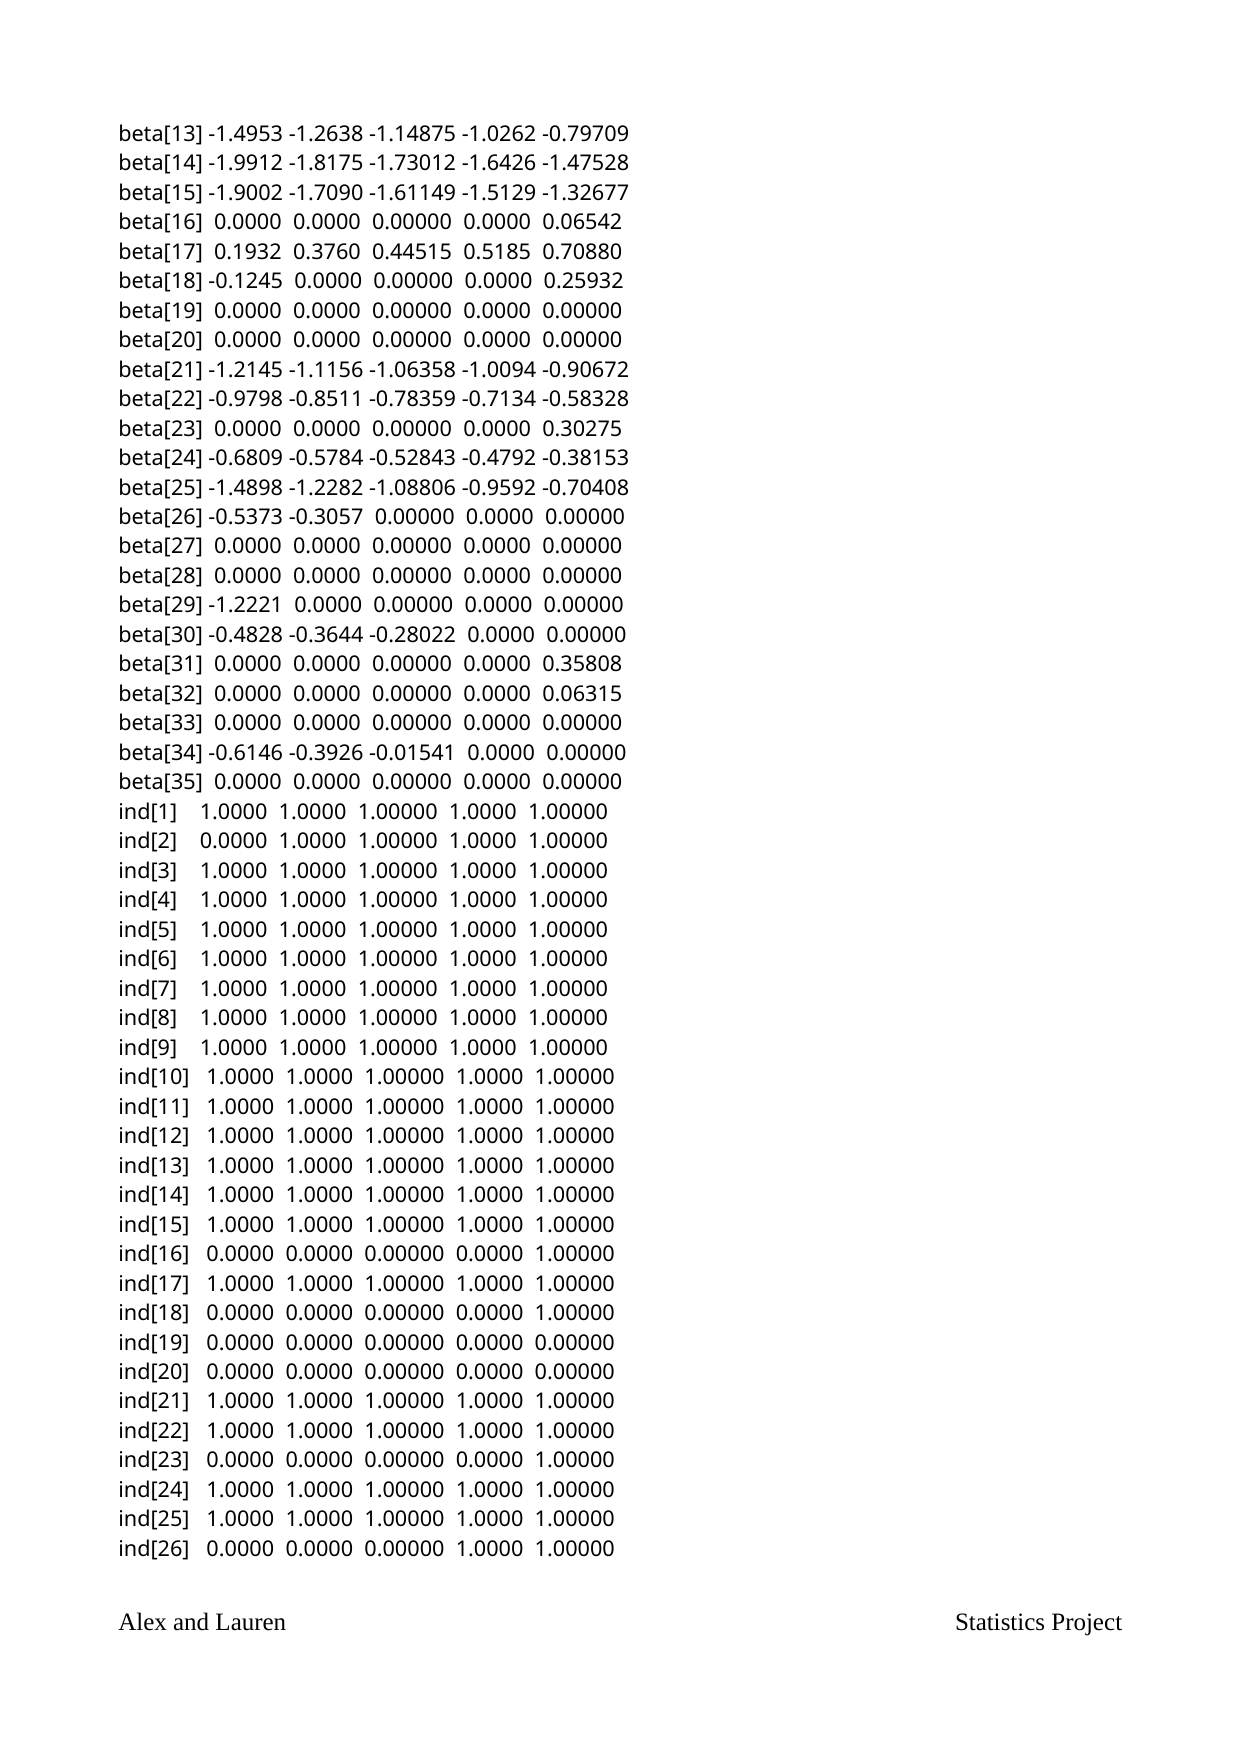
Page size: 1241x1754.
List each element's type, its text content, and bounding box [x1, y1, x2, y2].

text ind[11] 1.0000 1.0000 1.00000 1.0000 1.00000 [118, 1091, 1122, 1120]
text beta[26] -0.5373 -0.3057 0.00000 0.0000 0.00000 [118, 501, 1122, 531]
text beta[22] -0.9798 -0.8511 -0.78359 -0.7134 -0.58328 [118, 383, 1122, 413]
text beta[29] -1.2221 0.0000 0.00000 0.0000 0.00000 [118, 590, 1122, 619]
text beta[23] 0.0000 0.0000 0.00000 0.0000 0.30275 [118, 413, 1122, 442]
text ind[19] 0.0000 0.0000 0.00000 0.0000 0.00000 [118, 1327, 1122, 1356]
text ind[9] 1.0000 1.0000 1.00000 1.0000 1.00000 [118, 1032, 1122, 1061]
text beta[17] 0.1932 0.3760 0.44515 0.5185 0.70880 [118, 236, 1122, 266]
text ind[6] 1.0000 1.0000 1.00000 1.0000 1.00000 [118, 943, 1122, 973]
text beta[35] 0.0000 0.0000 0.00000 0.0000 0.00000 [118, 767, 1122, 796]
text beta[25] -1.4898 -1.2282 -1.08806 -0.9592 -0.70408 [118, 472, 1122, 501]
text beta[27] 0.0000 0.0000 0.00000 0.0000 0.00000 [118, 531, 1122, 560]
text beta[18] -0.1245 0.0000 0.00000 0.0000 0.25932 [118, 266, 1122, 295]
text ind[2] 0.0000 1.0000 1.00000 1.0000 1.00000 [118, 826, 1122, 855]
text beta[31] 0.0000 0.0000 0.00000 0.0000 0.35808 [118, 649, 1122, 678]
text beta[34] -0.6146 -0.3926 -0.01541 0.0000 0.00000 [118, 737, 1122, 767]
text ind[15] 1.0000 1.0000 1.00000 1.0000 1.00000 [118, 1209, 1122, 1238]
text beta[13] -1.4953 -1.2638 -1.14875 -1.0262 -0.79709 [118, 118, 1122, 148]
text ind[14] 1.0000 1.0000 1.00000 1.0000 1.00000 [118, 1179, 1122, 1209]
text beta[14] -1.9912 -1.8175 -1.73012 -1.6426 -1.47528 [118, 148, 1122, 177]
text beta[32] 0.0000 0.0000 0.00000 0.0000 0.06315 [118, 678, 1122, 708]
text beta[21] -1.2145 -1.1156 -1.06358 -1.0094 -0.90672 [118, 354, 1122, 383]
text ind[3] 1.0000 1.0000 1.00000 1.0000 1.00000 [118, 855, 1122, 884]
text ind[25] 1.0000 1.0000 1.00000 1.0000 1.00000 [118, 1504, 1122, 1533]
text beta[19] 0.0000 0.0000 0.00000 0.0000 0.00000 [118, 295, 1122, 324]
text ind[24] 1.0000 1.0000 1.00000 1.0000 1.00000 [118, 1474, 1122, 1504]
text ind[16] 0.0000 0.0000 0.00000 0.0000 1.00000 [118, 1238, 1122, 1268]
text ind[22] 1.0000 1.0000 1.00000 1.0000 1.00000 [118, 1415, 1122, 1445]
text beta[16] 0.0000 0.0000 0.00000 0.0000 0.06542 [118, 207, 1122, 236]
text ind[20] 0.0000 0.0000 0.00000 0.0000 0.00000 [118, 1356, 1122, 1386]
text beta[28] 0.0000 0.0000 0.00000 0.0000 0.00000 [118, 560, 1122, 590]
text ind[13] 1.0000 1.0000 1.00000 1.0000 1.00000 [118, 1150, 1122, 1179]
text ind[5] 1.0000 1.0000 1.00000 1.0000 1.00000 [118, 914, 1122, 943]
text ind[7] 1.0000 1.0000 1.00000 1.0000 1.00000 [118, 973, 1122, 1002]
text ind[23] 0.0000 0.0000 0.00000 0.0000 1.00000 [118, 1445, 1122, 1474]
text ind[1] 1.0000 1.0000 1.00000 1.0000 1.00000 [118, 796, 1122, 826]
text beta[15] -1.9002 -1.7090 -1.61149 -1.5129 -1.32677 [118, 177, 1122, 207]
text ind[10] 1.0000 1.0000 1.00000 1.0000 1.00000 [118, 1061, 1122, 1091]
text ind[18] 0.0000 0.0000 0.00000 0.0000 1.00000 [118, 1297, 1122, 1327]
text beta[33] 0.0000 0.0000 0.00000 0.0000 0.00000 [118, 708, 1122, 737]
text ind[17] 1.0000 1.0000 1.00000 1.0000 1.00000 [118, 1268, 1122, 1297]
text beta[30] -0.4828 -0.3644 -0.28022 0.0000 0.00000 [118, 619, 1122, 649]
text beta[20] 0.0000 0.0000 0.00000 0.0000 0.00000 [118, 324, 1122, 354]
text beta[24] -0.6809 -0.5784 -0.52843 -0.4792 -0.38153 [118, 442, 1122, 472]
text ind[21] 1.0000 1.0000 1.00000 1.0000 1.00000 [118, 1386, 1122, 1415]
text ind[8] 1.0000 1.0000 1.00000 1.0000 1.00000 [118, 1002, 1122, 1032]
text ind[26] 0.0000 0.0000 0.00000 1.0000 1.00000 [118, 1533, 1122, 1563]
text ind[4] 1.0000 1.0000 1.00000 1.0000 1.00000 [118, 884, 1122, 914]
text ind[12] 1.0000 1.0000 1.00000 1.0000 1.00000 [118, 1120, 1122, 1150]
